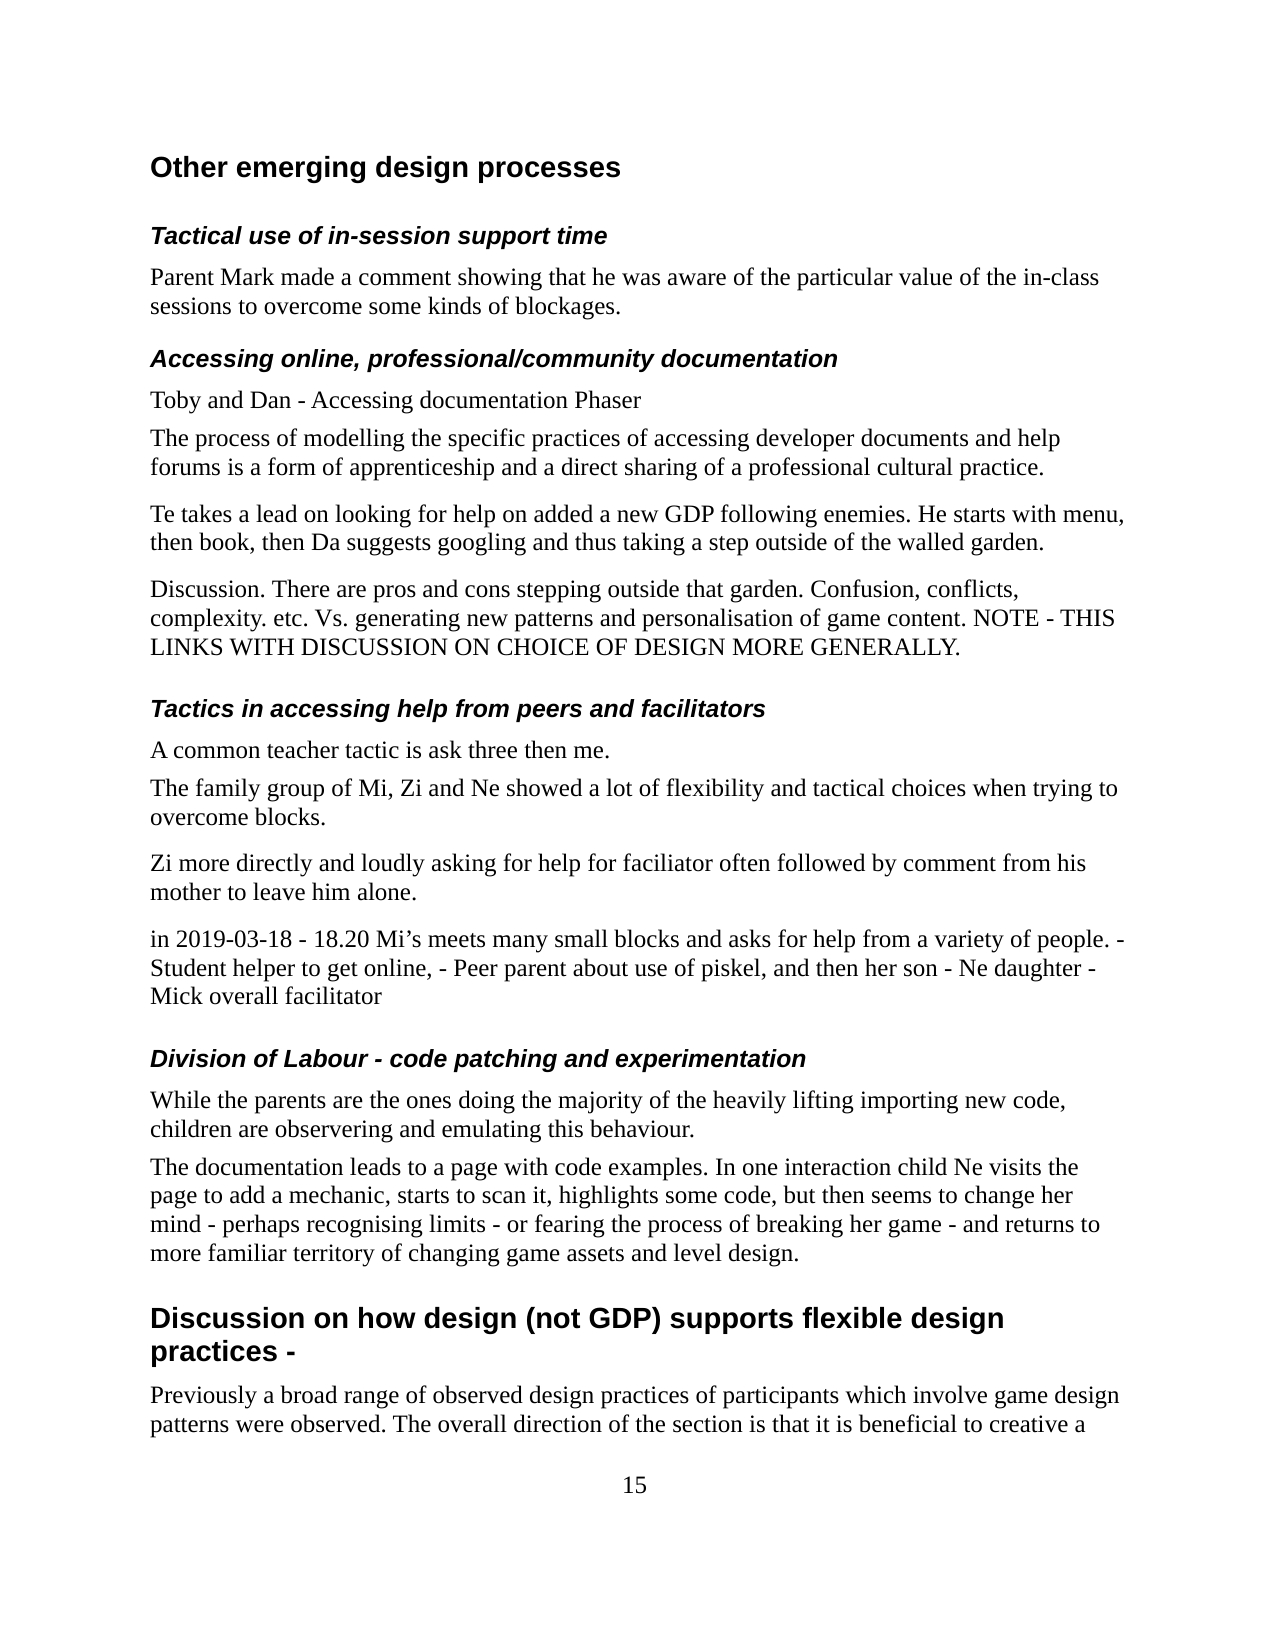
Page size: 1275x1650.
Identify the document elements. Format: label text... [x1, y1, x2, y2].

text Toby and Dan - Accessing documentation Phaser [150, 386, 1125, 414]
subtitle Accessing online, professional/community documentation [150, 344, 1125, 373]
text A common teacher tactic is ask three then me. [150, 735, 1125, 764]
text Zi more directly and loudly asking for help for faciliator often followed by comment from his mother to leave him alone. [150, 848, 1125, 906]
subtitle Other emerging design processes [150, 150, 1125, 183]
text While the parents are the ones doing the majority of the heavily lifting importing new code, children are observering and emulating this behaviour. [150, 1085, 1125, 1143]
text The family group of Mi, Zi and Ne showed a lot of flexibility and tactical choices when trying to overcome blocks. [150, 773, 1125, 831]
text Te takes a lead on looking for help on added a new GDP following enemies. He starts with menu, then book, then Da suggests googling and thus taking a step outside of the walled garden. [150, 499, 1125, 556]
subtitle Division of Labour - code patching and experimentation [150, 1044, 1125, 1073]
subtitle Tactics in accessing help from peers and facilitators [150, 694, 1125, 723]
text Parent Mark made a comment showing that he was aware of the particular value of the in-class sessions to overcome some kinds of blockages. [150, 262, 1125, 319]
text in 2019-03-18 - 18.20 Mi’s meets many small blocks and asks for help from a variety of people. - Student helper to get online, - Peer parent about use of piskel, and then her son - Ne daughter - Mick overall facilitator [150, 924, 1125, 1010]
subtitle Tactical use of in-session support time [150, 221, 1125, 249]
text The process of modelling the specific practices of accessing developer documents and help forums is a form of apprenticeship and a direct sharing of a professional cultural practice. [150, 423, 1125, 481]
text Previously a broad range of observed design practices of participants which involve game design patterns were observed. The overall direction of the section is that it is beneficial to creative a [150, 1380, 1125, 1438]
subtitle Discussion on how design (not GDP) supports flexible design practices - [150, 1301, 1125, 1368]
text Discussion. There are pros and cons stepping outside that garden. Confusion, conflicts, complexity. etc. Vs. generating new patterns and personalisation of game content. NOTE - THIS LINKS WITH DISCUSSION ON CHOICE OF DESIGN MORE GENERALLY. [150, 574, 1125, 660]
text The documentation leads to a page with code examples. In one interaction child Ne visits the page to add a mechanic, starts to scan it, highlights some code, but then seems to change her mind - perhaps recognising limits - or fearing the process of breaking her game - and returns to more familiar territory of changing game assets and level design. [150, 1152, 1125, 1267]
